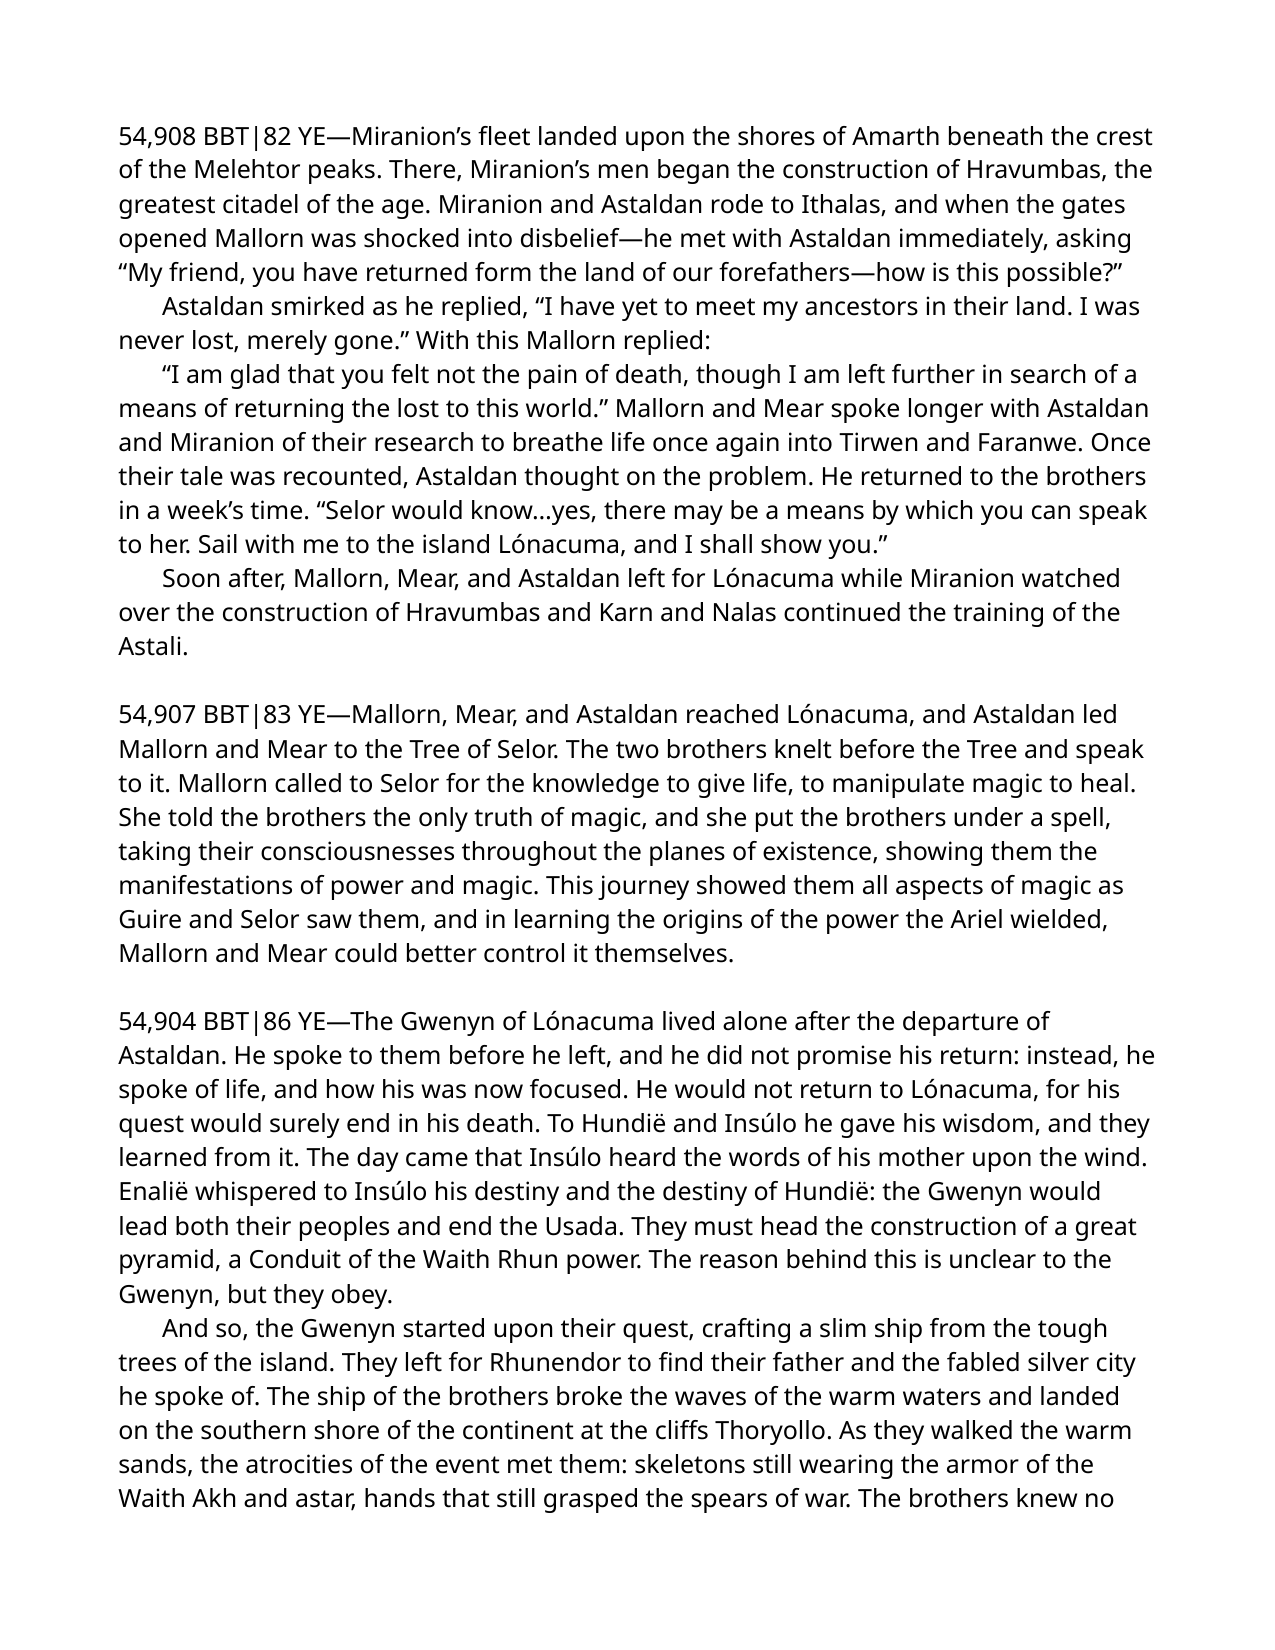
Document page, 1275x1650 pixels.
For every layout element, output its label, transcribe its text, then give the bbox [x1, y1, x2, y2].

text “I am glad that you felt not the pain of death, though I am left further in search of a means of returning the lost to this world.” Mallorn and Mear spoke longer with Astaldan and Miranion of their research to breathe life once again into Tirwen and Faranwe. Once their tale was recounted, Astaldan thought on the problem. He returned to the brothers in a week’s time. “Selor would know…yes, there may be a means by which you can speak to her. Sail with me to the island Lónacuma, and I shall show you.” [118, 357, 1157, 561]
text Soon after, Mallorn, Mear, and Astaldan left for Lónacuma while Miranion watched over the construction of Hravumbas and Karn and Nalas continued the training of the Astali. [118, 561, 1157, 663]
text 54,908 BBT|82 YE—Miranion’s fleet landed upon the shores of Amarth beneath the crest of the Melehtor peaks. There, Miranion’s men began the construction of Hravumbas, the greatest citadel of the age. Miranion and Astaldan rode to Ithalas, and when the gates opened Mallorn was shocked into disbelief—he met with Astaldan immediately, asking “My friend, you have returned form the land of our forefathers—how is this possible?” [118, 118, 1157, 288]
text 54,904 BBT|86 YE—The Gwenyn of Lónacuma lived alone after the departure of Astaldan. He spoke to them before he left, and he did not promise his return: instead, he spoke of life, and how his was now focused. He would not return to Lónacuma, for his quest would surely end in his death. To Hundië and Insúlo he gave his wisdom, and they learned from it. The day came that Insúlo heard the words of his mother upon the wind. Enalië whispered to Insúlo his destiny and the destiny of Hundië: the Gwenyn would lead both their peoples and end the Usada. They must head the construction of a great pyramid, a Conduit of the Waith Rhun power. The reason behind this is unclear to the Gwenyn, but they obey. [118, 1004, 1157, 1310]
text 54,907 BBT|83 YE—Mallorn, Mear, and Astaldan reached Lónacuma, and Astaldan led Mallorn and Mear to the Tree of Selor. The two brothers knelt before the Tree and speak to it. Mallorn called to Selor for the knowledge to give life, to manipulate magic to heal. She told the brothers the only truth of magic, and she put the brothers under a spell, taking their consciousnesses throughout the planes of existence, showing them the manifestations of power and magic. This journey showed them all aspects of magic as Guire and Selor saw them, and in learning the origins of the power the Ariel wielded, Mallorn and Mear could better control it themselves. [118, 697, 1157, 970]
text And so, the Gwenyn started upon their quest, crafting a slim ship from the tough trees of the island. They left for Rhunendor to find their father and the fabled silver city he spoke of. The ship of the brothers broke the waves of the warm waters and landed on the southern shore of the continent at the cliffs Thoryollo. As they walked the warm sands, the atrocities of the event met them: skeletons still wearing the armor of the Waith Akh and astar, hands that still grasped the spears of war. The brothers knew no [118, 1310, 1157, 1515]
text Astaldan smirked as he replied, “I have yet to meet my ancestors in their land. I was never lost, merely gone.” With this Mallorn replied: [118, 288, 1157, 357]
